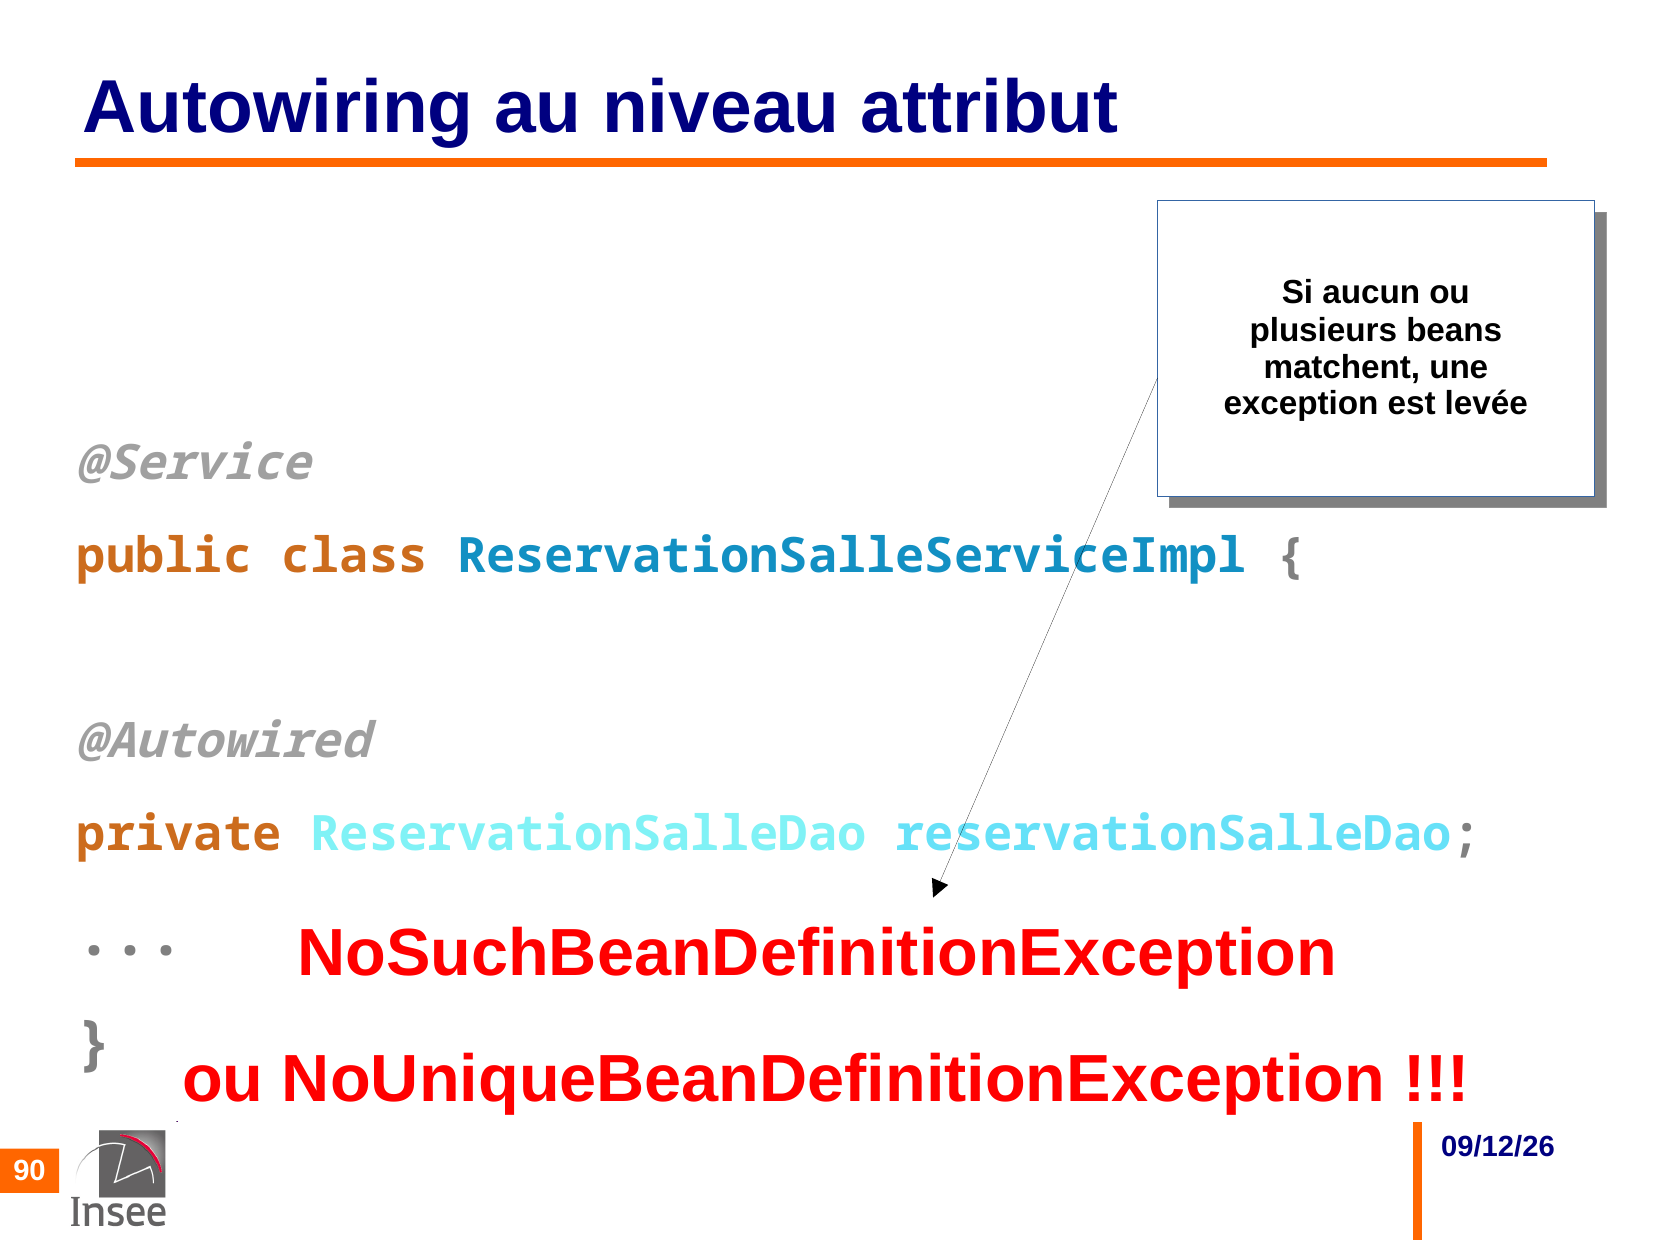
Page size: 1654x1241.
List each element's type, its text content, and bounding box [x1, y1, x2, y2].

list @Service public class ReservationSalleServiceImpl { @Autowired private ReservationSalleDao reservationSalleDao; ... } [76, 236, 1157, 820]
list @Service public class ReservationSalleServiceImpl { @Autowired private ReservationSalleDao reservationSalleDao; ... } [968, 382, 1542, 820]
picture [62, 1211, 178, 1241]
text_box Si aucun ou plusieurs beans matchent, une exception est levée [1192, 229, 1560, 467]
title Autowiring au niveau attribut [82, 49, 1619, 163]
text_box NoSuchBeanDefinitionException ou NoUniqueBeanDefinitionException !!! [5, 820, 1648, 1211]
text_box [1157, 200, 1595, 497]
